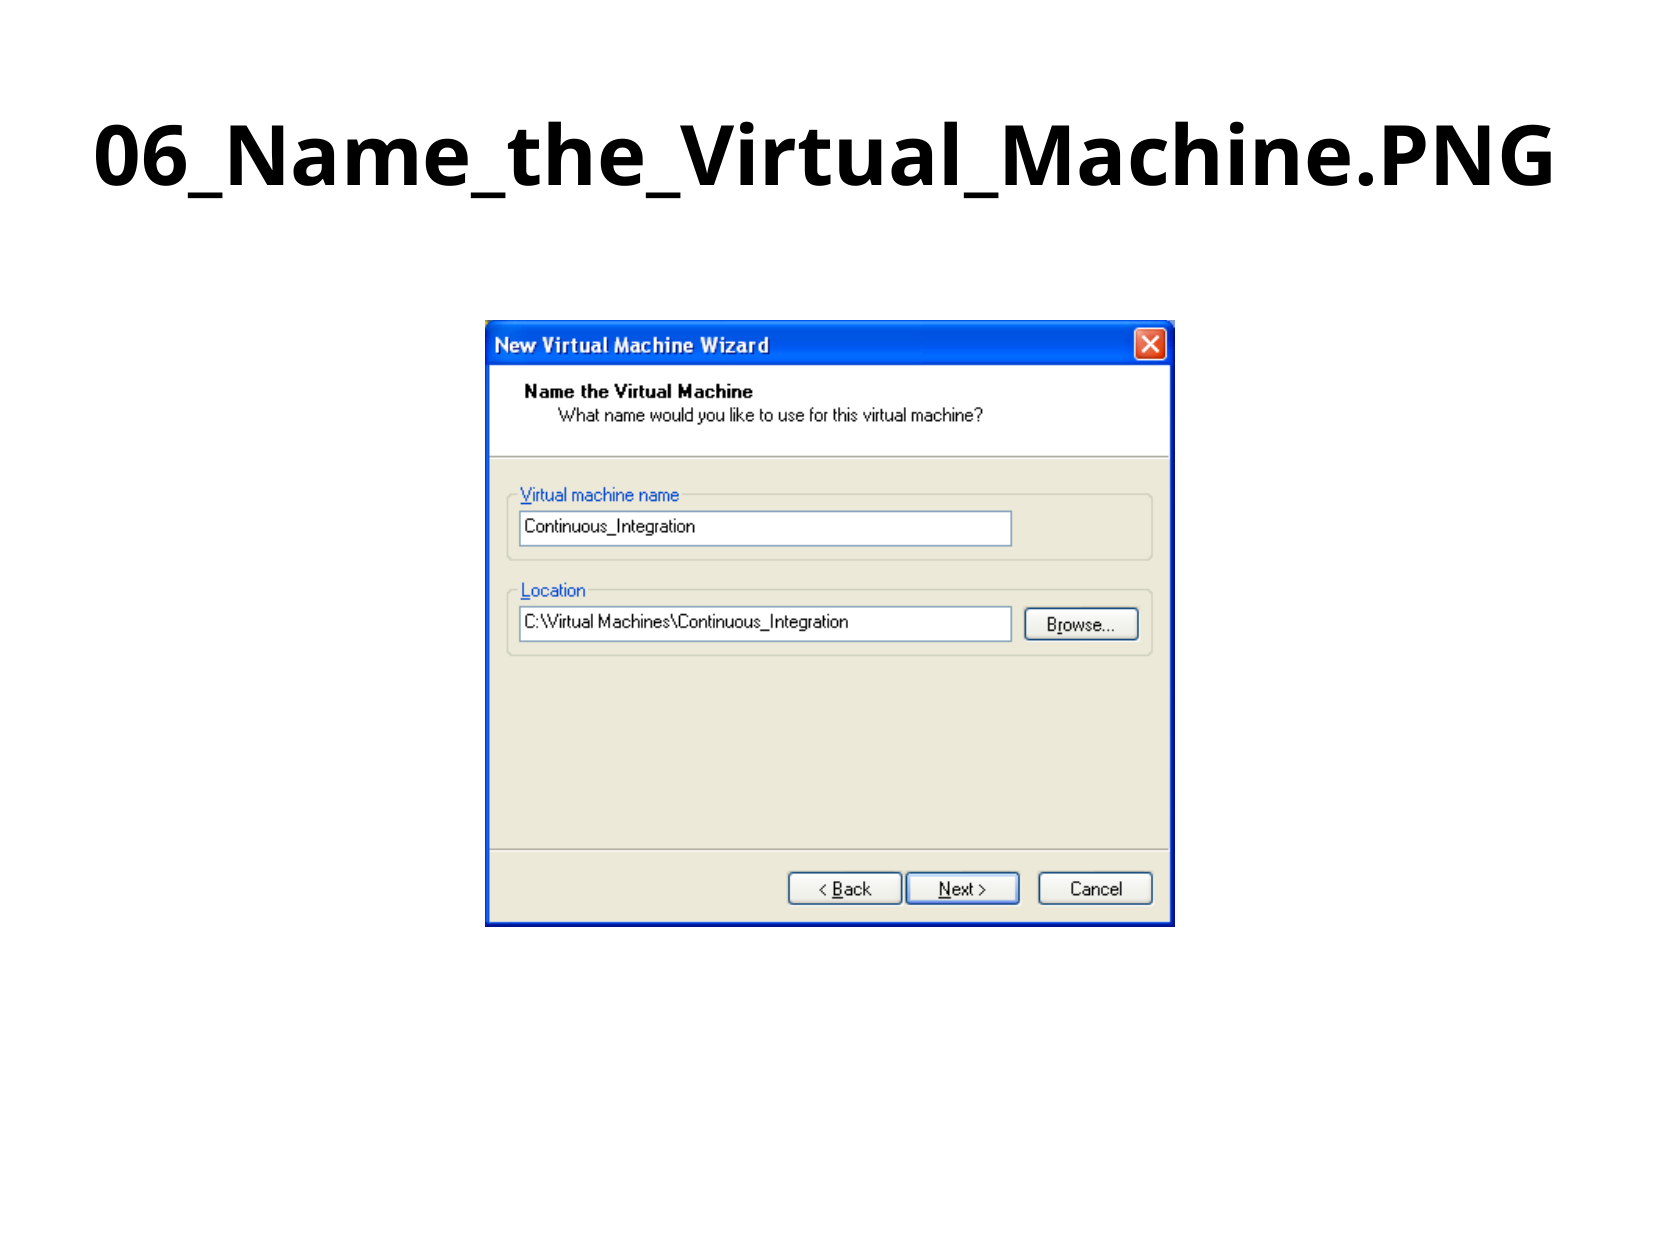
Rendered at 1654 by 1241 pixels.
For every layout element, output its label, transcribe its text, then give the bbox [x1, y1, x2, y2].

title 06_Name_the_Virtual_Machine.PNG [82, 49, 1571, 257]
picture [485, 320, 1175, 927]
